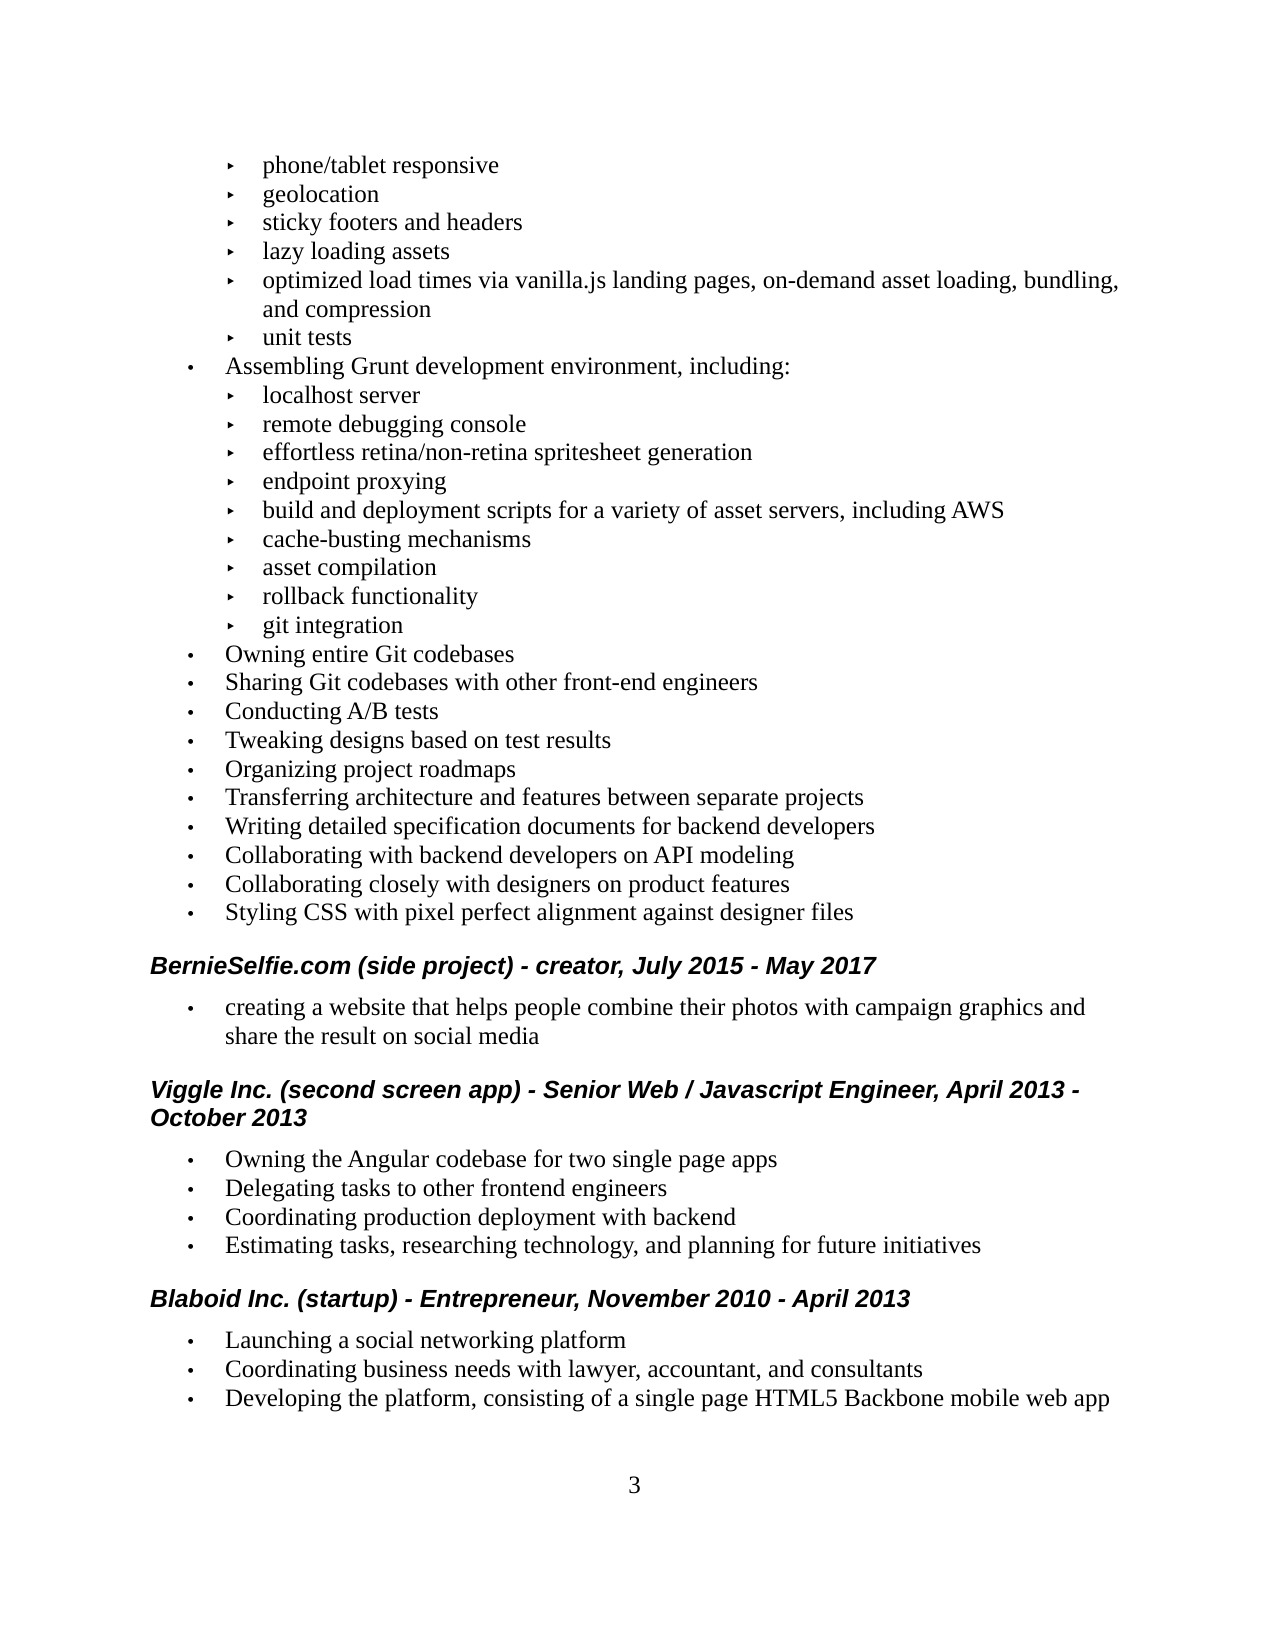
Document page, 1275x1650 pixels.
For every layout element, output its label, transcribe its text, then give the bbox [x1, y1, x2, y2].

list Delegating tasks to other frontend engineers [187, 1173, 1125, 1202]
list optimized load times via vanilla.js landing pages, on-demand asset loading, bundling, and compression [225, 265, 1125, 322]
list Tweaking designs based on test results [187, 725, 1125, 754]
list Owning the Angular codebase for two single page apps [187, 1144, 1125, 1173]
list Transferring architecture and features between separate projects [187, 782, 1125, 811]
list Developing the platform, consisting of a single page HTML5 Backbone mobile web app [187, 1383, 1125, 1412]
list lazy loading assets [225, 236, 1125, 265]
list localhost server [225, 380, 1125, 409]
list Owning entire Git codebases [187, 639, 1125, 667]
list Coordinating business needs with lawyer, accountant, and consultants [187, 1354, 1125, 1383]
list git integration [225, 610, 1125, 639]
list effortless retina/non-retina spritesheet generation [225, 437, 1125, 466]
list geolocation [225, 179, 1125, 207]
list Sharing Git codebases with other front-end engineers [187, 667, 1125, 696]
list Organizing project roadmaps [187, 754, 1125, 782]
subtitle Viggle Inc. (second screen app) - Senior Web / Javascript Engineer, April 2013 - October 2013 [150, 1075, 1125, 1132]
list Assembling Grunt development environment, including: [187, 351, 1125, 380]
list Writing detailed specification documents for backend developers [187, 811, 1125, 840]
list unit tests [225, 322, 1125, 351]
list Launching a social networking platform [187, 1325, 1125, 1354]
subtitle Blaboid Inc. (startup) - Entrepreneur, November 2010 - April 2013 [150, 1284, 1125, 1313]
list Coordinating production deployment with backend [187, 1202, 1125, 1231]
list phone/tablet responsive [225, 150, 1125, 179]
list Styling CSS with pixel perfect alignment against designer files [187, 897, 1125, 926]
list Estimating tasks, researching technology, and planning for future initiatives [187, 1231, 1125, 1259]
list asset compilation [225, 552, 1125, 581]
list remote debugging console [225, 409, 1125, 437]
subtitle BernieSelfie.com (side project) - creator, July 2015 - May 2017 [150, 951, 1125, 980]
list Conducting A/B tests [187, 696, 1125, 725]
list endpoint proxying [225, 466, 1125, 495]
list cache-busting mechanisms [225, 524, 1125, 552]
list Collaborating closely with designers on product features [187, 869, 1125, 897]
list sticky footers and headers [225, 207, 1125, 236]
list rollback functionality [225, 581, 1125, 610]
list build and deployment scripts for a variety of asset servers, including AWS [225, 495, 1125, 524]
list Collaborating with backend developers on API modeling [187, 840, 1125, 869]
list creating a website that helps people combine their photos with campaign graphics and share the result on social media [187, 992, 1125, 1050]
